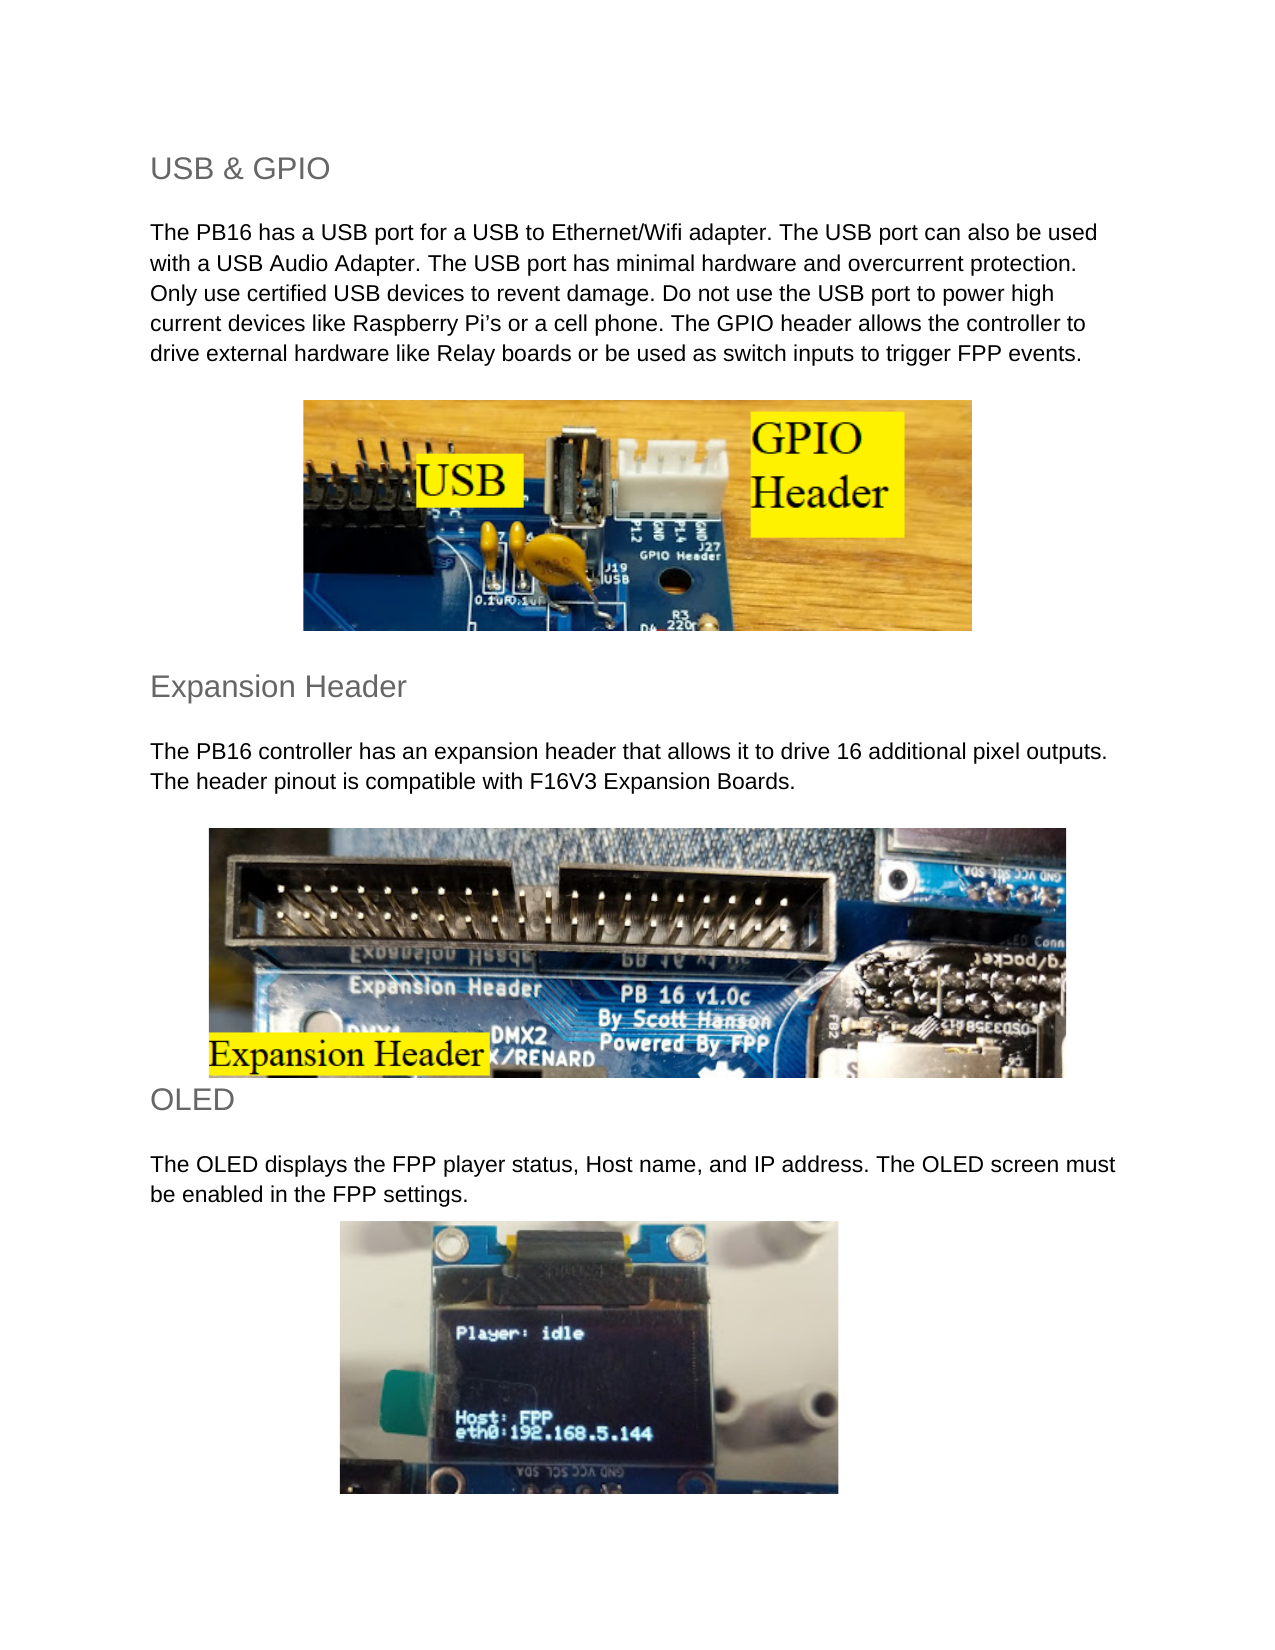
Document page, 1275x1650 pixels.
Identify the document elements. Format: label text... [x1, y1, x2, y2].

text The PB16 controller has an expansion header that allows it to drive 16 additional pixel outputs. The header pinout is compatible with F16V3 Expansion Boards. [150, 738, 1125, 794]
subtitle USB & GPIO [150, 150, 1125, 186]
subtitle Expansion Header [150, 668, 1125, 704]
picture [339, 1221, 839, 1494]
picture [303, 400, 972, 631]
picture [208, 828, 1067, 1078]
subtitle OLED [150, 1078, 1125, 1117]
text The PB16 has a USB port for a USB to Ethernet/Wifi adapter. The USB port can also be used with a USB Audio Adapter. The USB port has minimal hardware and overcurrent protection. Only use certified USB devices to revent damage. Do not use the USB port to power high current devices like Raspberry Pi’s or a cell phone. The GPIO header allows the controller to drive external hardware like Relay boards or be used as switch inputs to trigger FPP events. [150, 219, 1125, 366]
text The OLED displays the FPP player status, Host name, and IP address. The OLED screen must be enabled in the FPP settings. [150, 1151, 1125, 1207]
